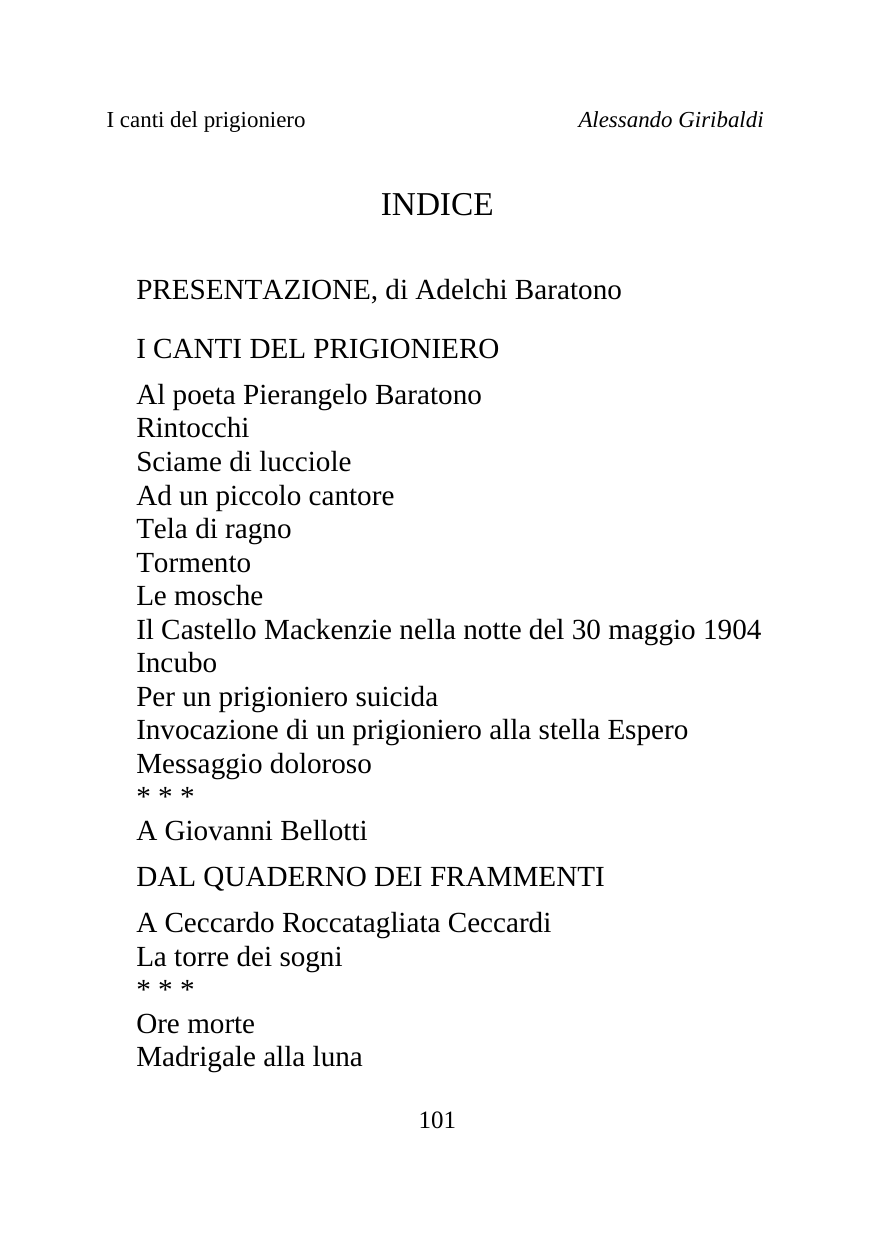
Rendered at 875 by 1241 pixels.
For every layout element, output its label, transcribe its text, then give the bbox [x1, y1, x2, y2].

text Invocazione di un prigioniero alla stella Espero [106, 712, 768, 746]
text Tela di ragno [106, 511, 768, 545]
text A Giovanni Bellotti [106, 813, 768, 847]
text Ad un piccolo cantore [106, 478, 768, 511]
text Il Castello Mackenzie nella notte del 30 maggio 1904 [106, 612, 768, 645]
text Per un prigioniero suicida [106, 679, 768, 712]
text Sciame di lucciole [106, 444, 768, 478]
text Incubo [106, 645, 768, 679]
text Messaggio doloroso [106, 746, 768, 779]
text Ore morte [106, 1006, 768, 1039]
text Le mosche [106, 578, 768, 612]
text La torre dei sogni [106, 939, 768, 972]
text * * * [106, 779, 768, 813]
text DAL QUADERNO DEI FRAMMENTI [106, 859, 768, 893]
text A Ceccardo Roccatagliata Ceccardi [106, 905, 768, 939]
text I CANTI DEL PRIGIONIERO [106, 331, 768, 364]
text Madrigale alla luna [106, 1039, 768, 1073]
text * * * [106, 972, 768, 1006]
text Tormento [106, 545, 768, 578]
text PRESENTAZIONE, di Adelchi Baratono [106, 272, 768, 306]
subtitle INDICE [106, 184, 768, 222]
text Rintocchi [106, 411, 768, 444]
text Al poeta Pierangelo Baratono [106, 377, 768, 411]
